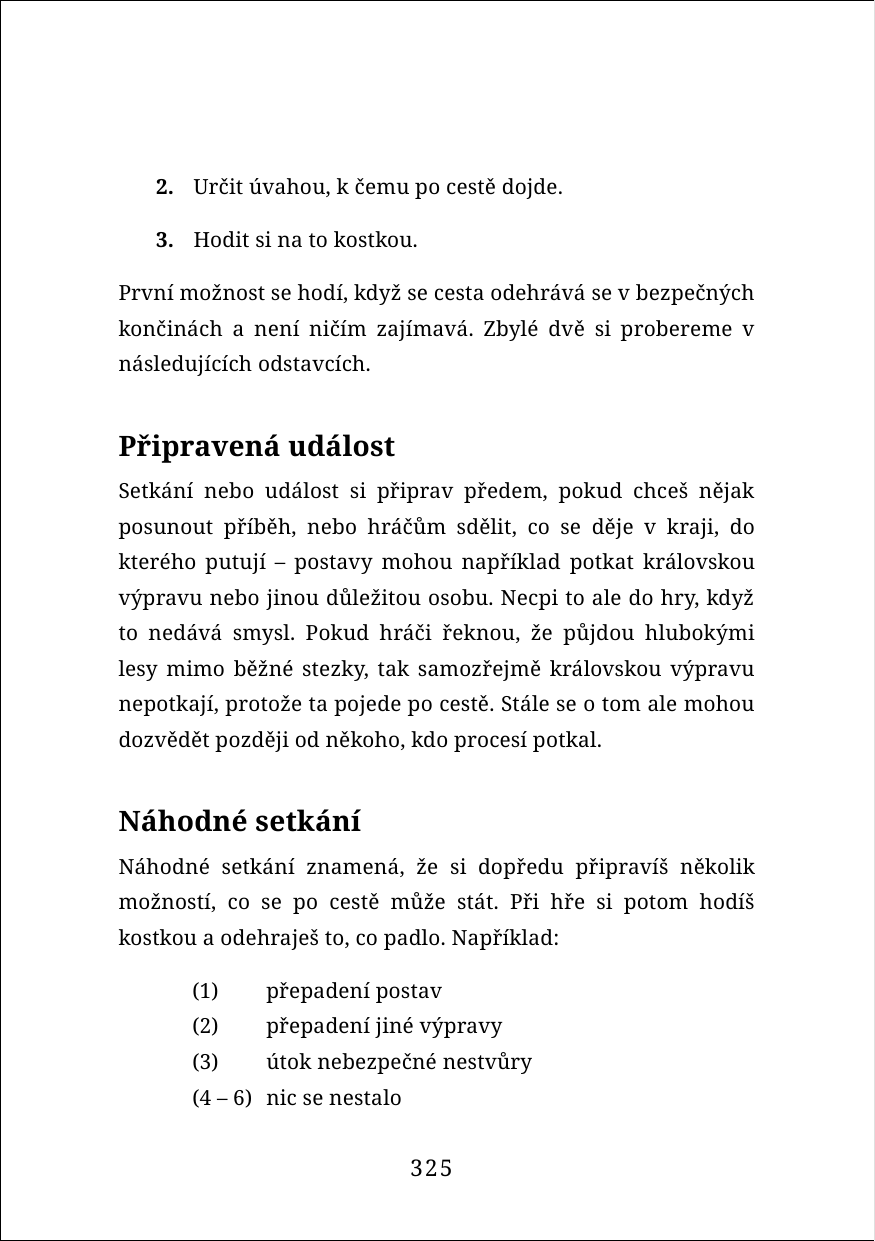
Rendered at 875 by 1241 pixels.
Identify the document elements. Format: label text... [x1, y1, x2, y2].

subtitle Náhodné setkání [118, 802, 756, 840]
text První možnost se hodí, když se cesta odehrává se v bezpečných končinách a není ničím zajímavá. Zbylé dvě si probereme v následujících odstavcích. [118, 278, 756, 378]
text (1) přepadení postav (2) přepadení jiné výpravy (3) útok nebezpečné nestvůry (4 – 6) nic se nestalo [192, 976, 756, 1111]
list Určit úvahou, k čemu po cestě dojde. [156, 172, 756, 200]
text Náhodné setkání znamená, že si dopředu připravíš několik možností, co se po cestě může stát. Při hře si potom hodíš kostkou a odehraješ to, co padlo. Například: [118, 852, 756, 951]
subtitle Připravená událost [118, 426, 756, 464]
text Setkání nebo událost si připrav předem, pokud chceš nějak posunout příběh, nebo hráčům sdělit, co se děje v kraji, do kterého putují – postavy mohou například potkat královskou výpravu nebo jinou důležitou osobu. Necpi to ale do hry, když to nedává smysl. Pokud hráči řeknou, že půjdou hlubokými lesy mimo běžné stezky, tak samozřejmě královskou výpravu nepotkají, protože ta pojede po cestě. Stále se o tom ale mohou dozvědět později od někoho, kdo procesí potkal. [118, 476, 756, 753]
list Hodit si na to kostkou. [156, 225, 756, 253]
